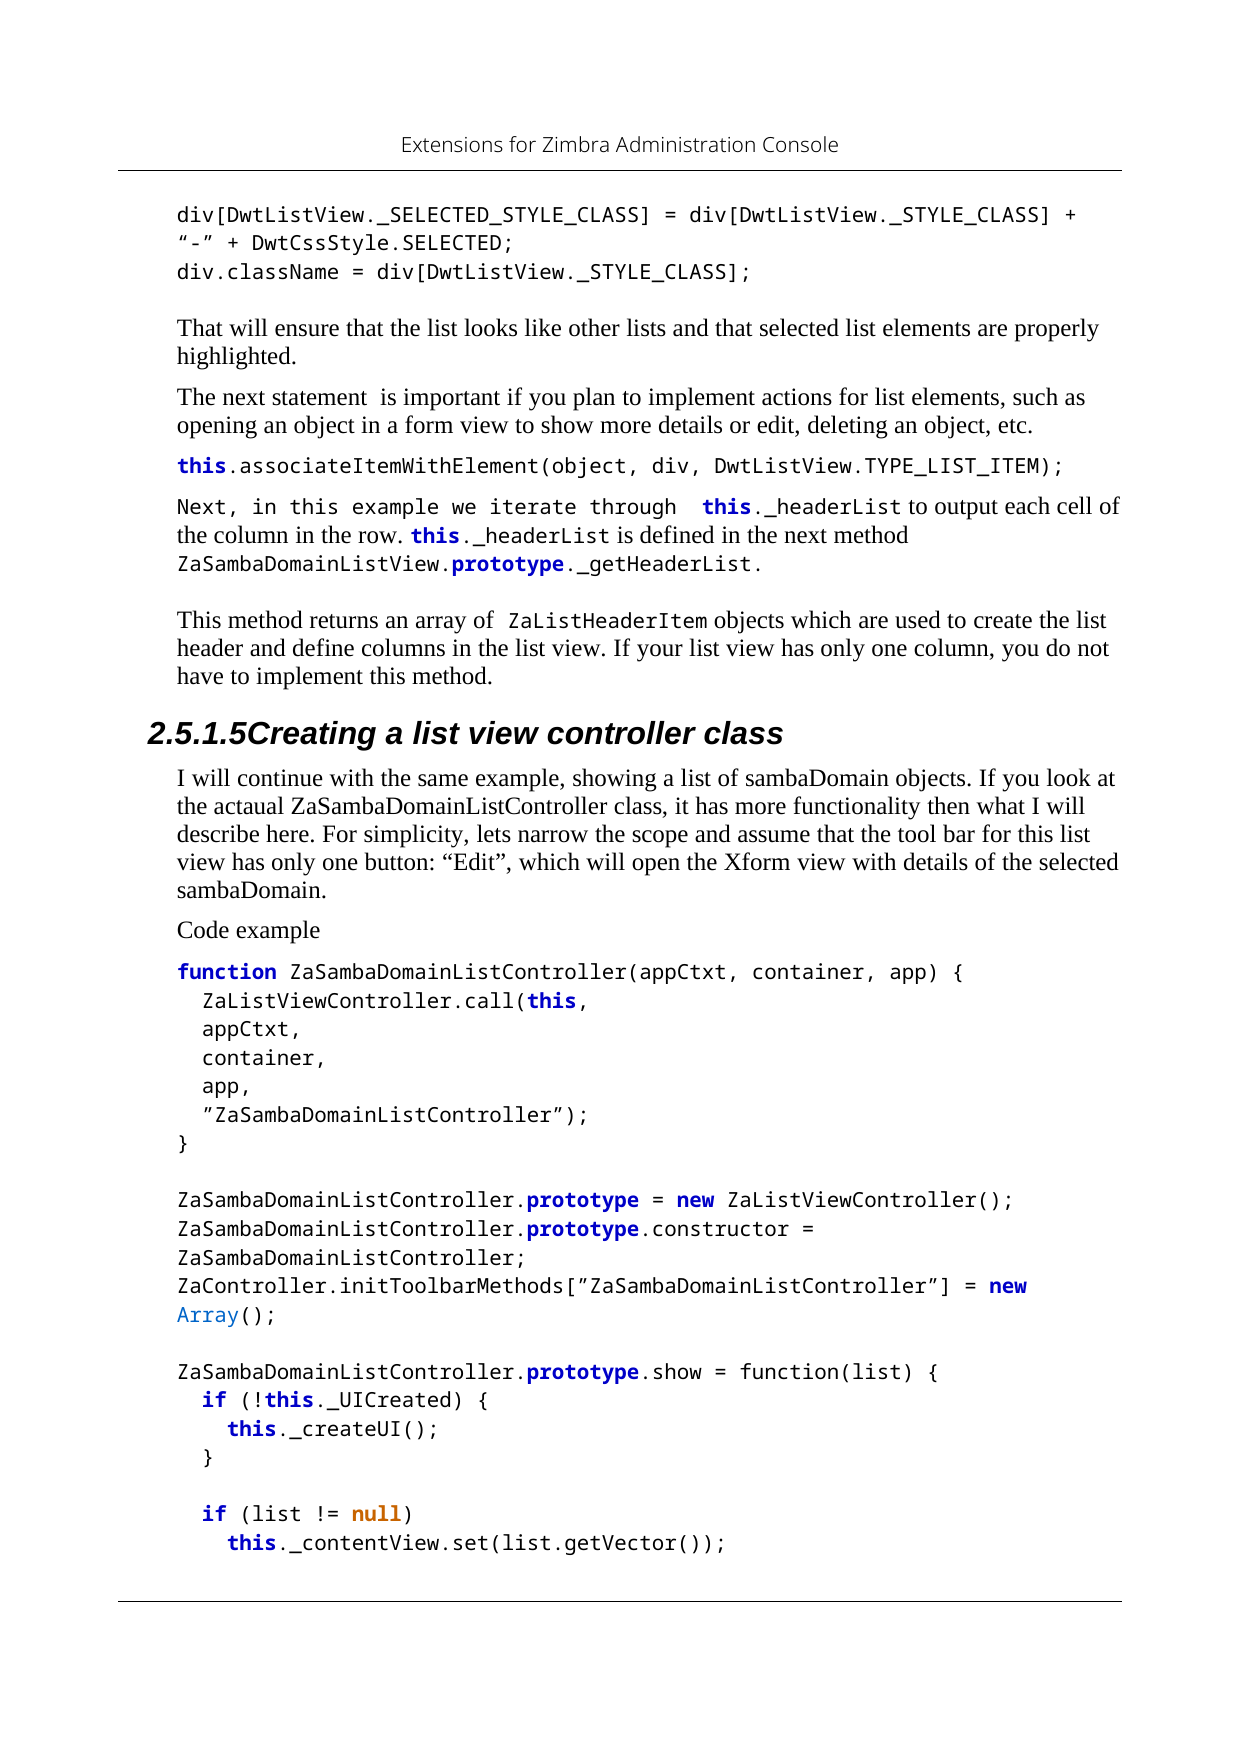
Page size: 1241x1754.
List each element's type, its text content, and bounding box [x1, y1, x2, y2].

text div.className = div[DwtListView._STYLE_CLASS]; [177, 257, 1122, 285]
text app, [177, 1071, 1122, 1100]
text Code example [177, 916, 1122, 944]
text ”ZaSambaDomainListController”); [177, 1100, 1122, 1128]
text Next, in this example we iterate through this._headerList to output each cell of the column in the row. this._headerList is defined in the next method [177, 492, 1122, 549]
text ZaSambaDomainListController.prototype.constructor = ZaSambaDomainListController; [177, 1214, 1122, 1271]
subtitle Creating a list view controller class [148, 715, 1122, 751]
text if (list != null) [177, 1499, 1122, 1528]
text appCtxt, [177, 1014, 1122, 1043]
text function ZaSambaDomainListController(appCtxt, container, app) { [177, 957, 1122, 986]
text this._createUI(); [177, 1414, 1122, 1442]
text this.associateItemWithElement(object, div, DwtListView.TYPE_LIST_ITEM); [177, 451, 1122, 479]
text container, [177, 1043, 1122, 1071]
text The next statement is important if you plan to implement actions for list elements, such as opening an object in a form view to show more details or edit, deleting an object, etc. [177, 382, 1122, 438]
text this._contentView.set(list.getVector()); [177, 1528, 1122, 1556]
text ZaController.initToolbarMethods[”ZaSambaDomainListController”] = new Array(); [177, 1271, 1122, 1328]
text ZaSambaDomainListController.prototype = new ZaListViewController(); [177, 1185, 1122, 1214]
text That will ensure that the list looks like other lists and that selected list elements are properly highlighted. [177, 314, 1122, 370]
text ZaListViewController.call(this, [177, 986, 1122, 1014]
text ZaSambaDomainListView.prototype._getHeaderList. [177, 549, 1122, 578]
text This method returns an array of ZaListHeaderItem objects which are used to create the list header and define columns in the list view. If your list view has only one column, you do not have to implement this method. [177, 606, 1122, 690]
text if (!this._UICreated) { [177, 1385, 1122, 1414]
text I will continue with the same example, showing a list of sambaDomain objects. If you look at the actaual ZaSambaDomainListController class, it has more functionality then what I will describe here. For simplicity, lets narrow the scope and assume that the tool bar for this list view has only one button: “Edit”, which will open the Xform view with details of the selected sambaDomain. [177, 764, 1122, 904]
text } [177, 1128, 1122, 1157]
text ZaSambaDomainListController.prototype.show = function(list) { [177, 1357, 1122, 1385]
text div[DwtListView._SELECTED_STYLE_CLASS] = div[DwtListView._STYLE_CLASS] + “-” + DwtCssStyle.SELECTED; [177, 200, 1122, 257]
text } [177, 1442, 1122, 1471]
